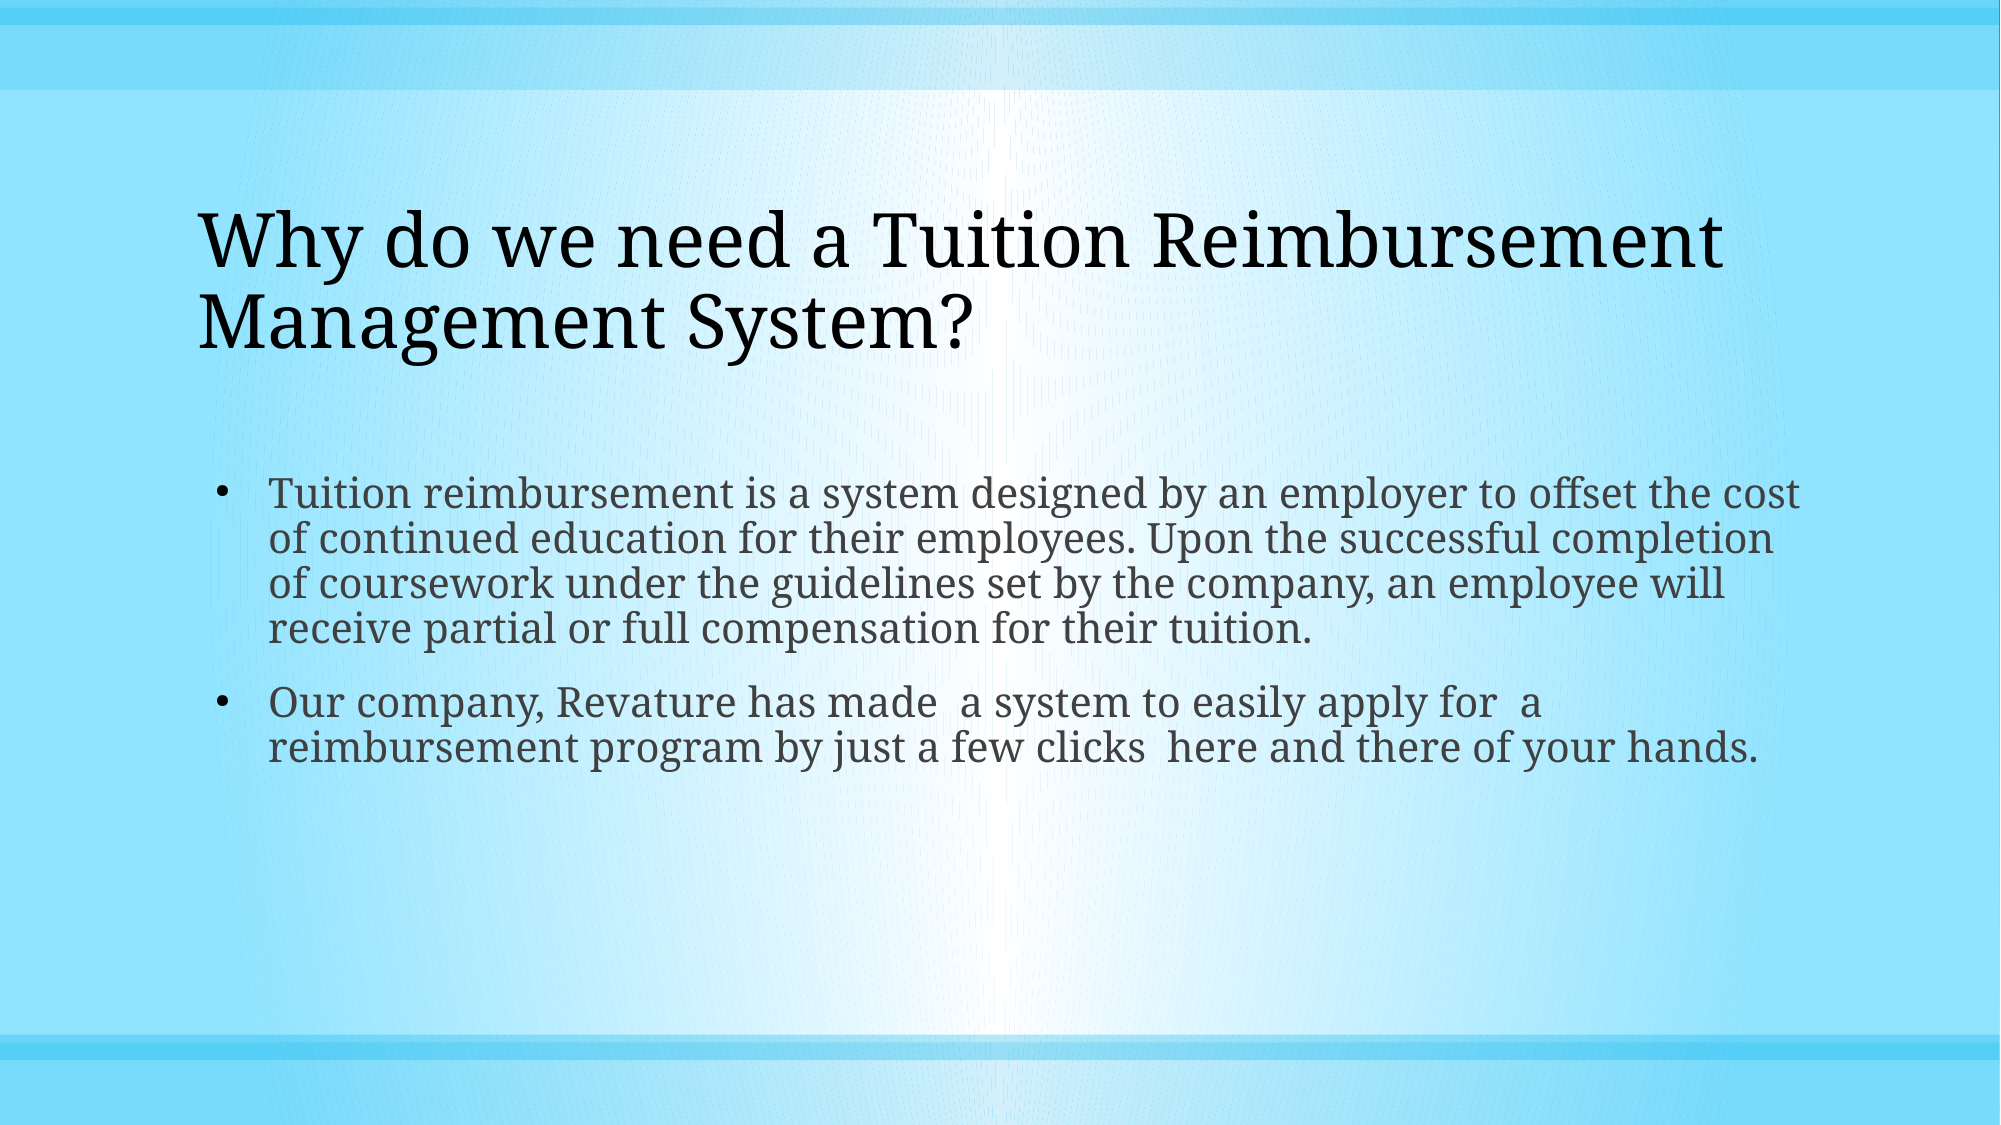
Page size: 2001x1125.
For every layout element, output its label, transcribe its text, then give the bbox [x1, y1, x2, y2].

title Why do we need a Tuition Reimbursement Management System? [182, 195, 1818, 465]
list Tuition reimbursement is a system designed by an employer to offset the cost of continued education for their employees. Upon the successful completion of coursework under the guidelines set by the company, an employee will receive partial or full compensation for their tuition. Our company, Revature has made a system to easily apply for a reimbursement program by just a few clicks here and there of your hands. [182, 465, 1818, 916]
